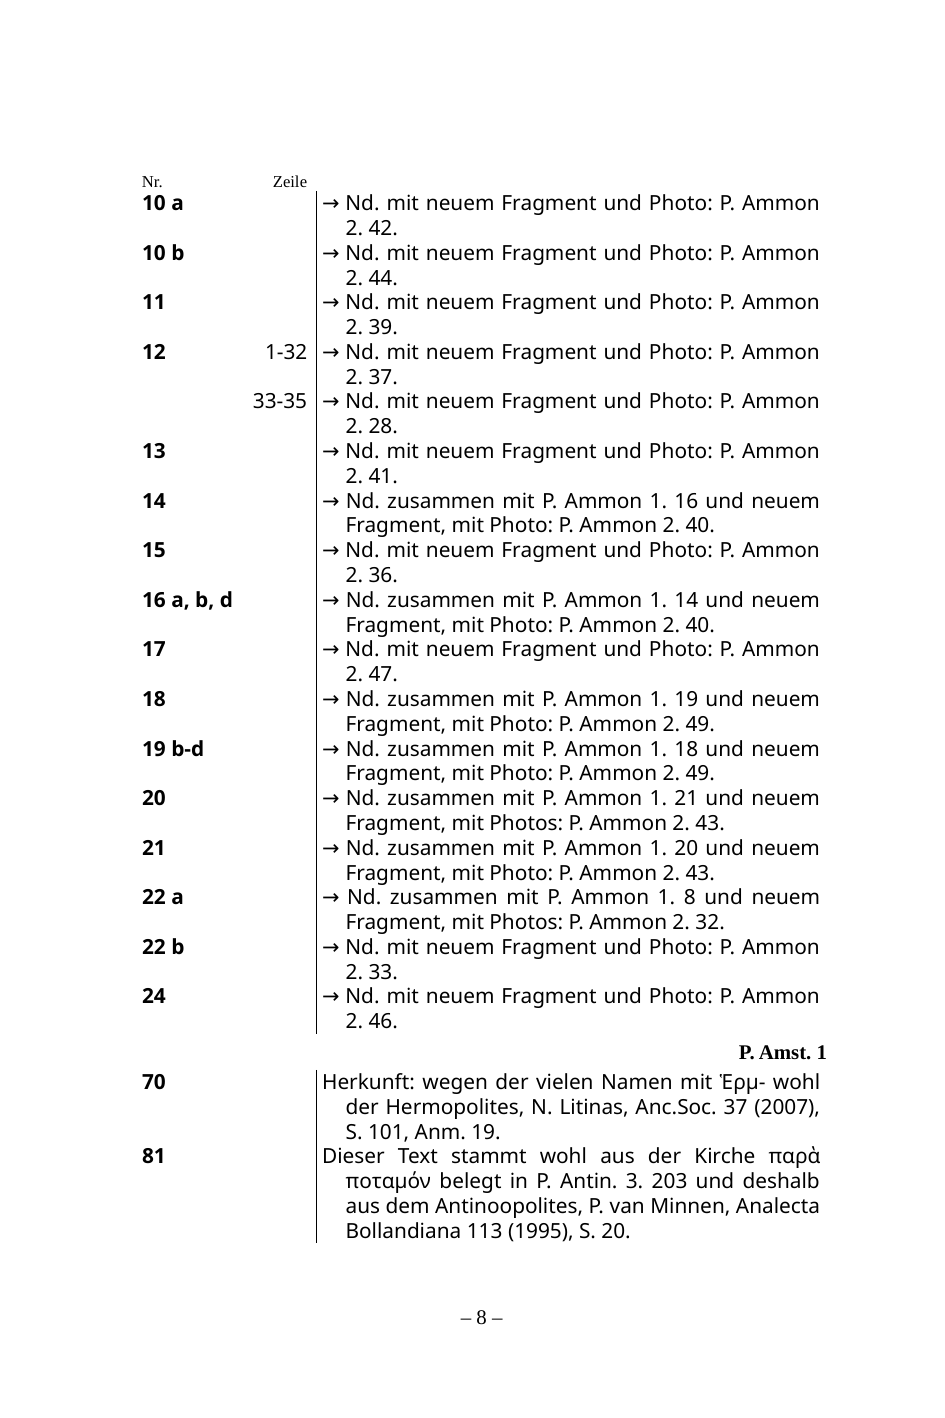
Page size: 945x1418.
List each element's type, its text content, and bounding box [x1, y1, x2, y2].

table_cell → Nd. zusammen mit P. Ammon 1. 19 und neuem Fragment, mit Photo: P. Ammon 2. 49. [317, 687, 827, 736]
table_cell → Nd. mit neuem Fragment und Photo: P. Ammon 2. 44. [317, 240, 827, 290]
table_cell → Nd. zusammen mit P. Ammon 1. 16 und neuem Fragment, mit Photo: P. Ammon 2. 40. [317, 488, 827, 538]
table_cell → Nd. mit neuem Fragment und Photo: P. Ammon 2. 39. [317, 290, 827, 339]
table_cell 19 b-d [136, 736, 316, 786]
table_cell 15 [136, 538, 316, 587]
table_cell → Nd. mit neuem Fragment und Photo: P. Ammon 2. 36. [317, 538, 827, 587]
table_cell 17 [136, 637, 316, 687]
table_cell 18 [136, 687, 316, 736]
table_cell → Nd. mit neuem Fragment und Photo: P. Ammon 2. 41. [317, 439, 827, 488]
table_header 70 [136, 1070, 316, 1144]
table_cell 81 [136, 1144, 316, 1243]
table_cell → Nd. zusammen mit P. Ammon 1. 14 und neuem Fragment, mit Photo: P. Ammon 2. 40. [317, 588, 827, 637]
table_cell 1-32 [224, 340, 316, 389]
table_cell 10 b [136, 240, 316, 290]
table_cell 11 [136, 290, 316, 339]
table_cell → Nd. mit neuem Fragment und Photo: P. Ammon 2. 42. [317, 191, 827, 240]
table_cell Dieser Text stammt wohl aus der Kirche παρὰ ποταμόν belegt in P. Antin. 3. 203 und deshalb aus dem Antinoopolites, P. van Minnen, Analecta Bollandiana 113 (1995), S. 20. [317, 1144, 827, 1243]
table_cell 33-35 [224, 389, 316, 439]
table_cell → Nd. mit neuem Fragment und Photo: P. Ammon 2. 33. [317, 935, 827, 984]
table_cell 22 b [136, 935, 316, 984]
table_cell 10 a [136, 191, 316, 240]
table_cell → Nd. zusammen mit P. Ammon 1. 21 und neuem Fragment, mit Photos: P. Ammon 2. 43. [317, 786, 827, 835]
table_cell → Nd. zusammen mit P. Ammon 1. 20 und neuem Fragment, mit Photo: P. Ammon 2. 43. [317, 835, 827, 885]
table_cell → Nd. mit neuem Fragment und Photo: P. Ammon 2. 37. [317, 340, 827, 389]
table_cell 20 [136, 786, 316, 835]
table_cell → Nd. zusammen mit P. Ammon 1. 18 und neuem Fragment, mit Photo: P. Ammon 2. 49. [317, 736, 827, 786]
table_cell 12 [136, 340, 224, 389]
table_cell 21 [136, 835, 316, 885]
subtitle P. Amst. 1 [136, 1040, 827, 1064]
table_cell 22 a [136, 885, 316, 934]
table_cell → Nd. zusammen mit P. Ammon 1. 8 und neuem Fragment, mit Photos: P. Ammon 2. 32. [317, 885, 827, 934]
table_cell 13 [136, 439, 316, 488]
table_cell → Nd. mit neuem Fragment und Photo: P. Ammon 2. 47. [317, 637, 827, 687]
table_cell 14 [136, 488, 316, 538]
table_header Herkunft: wegen der vielen Namen mit Ἑρμ- wohl der Hermopolites, N. Litinas, Anc.Soc. 37 (2007), S. 101, Anm. 19. [317, 1070, 827, 1144]
table_cell 16 a, b, d [136, 588, 316, 637]
table_cell → Nd. mit neuem Fragment und Photo: P. Ammon 2. 46. [317, 984, 827, 1034]
table_cell 24 [136, 984, 316, 1034]
table_cell → Nd. mit neuem Fragment und Photo: P. Ammon 2. 28. [317, 389, 827, 439]
table_cell [136, 389, 224, 439]
